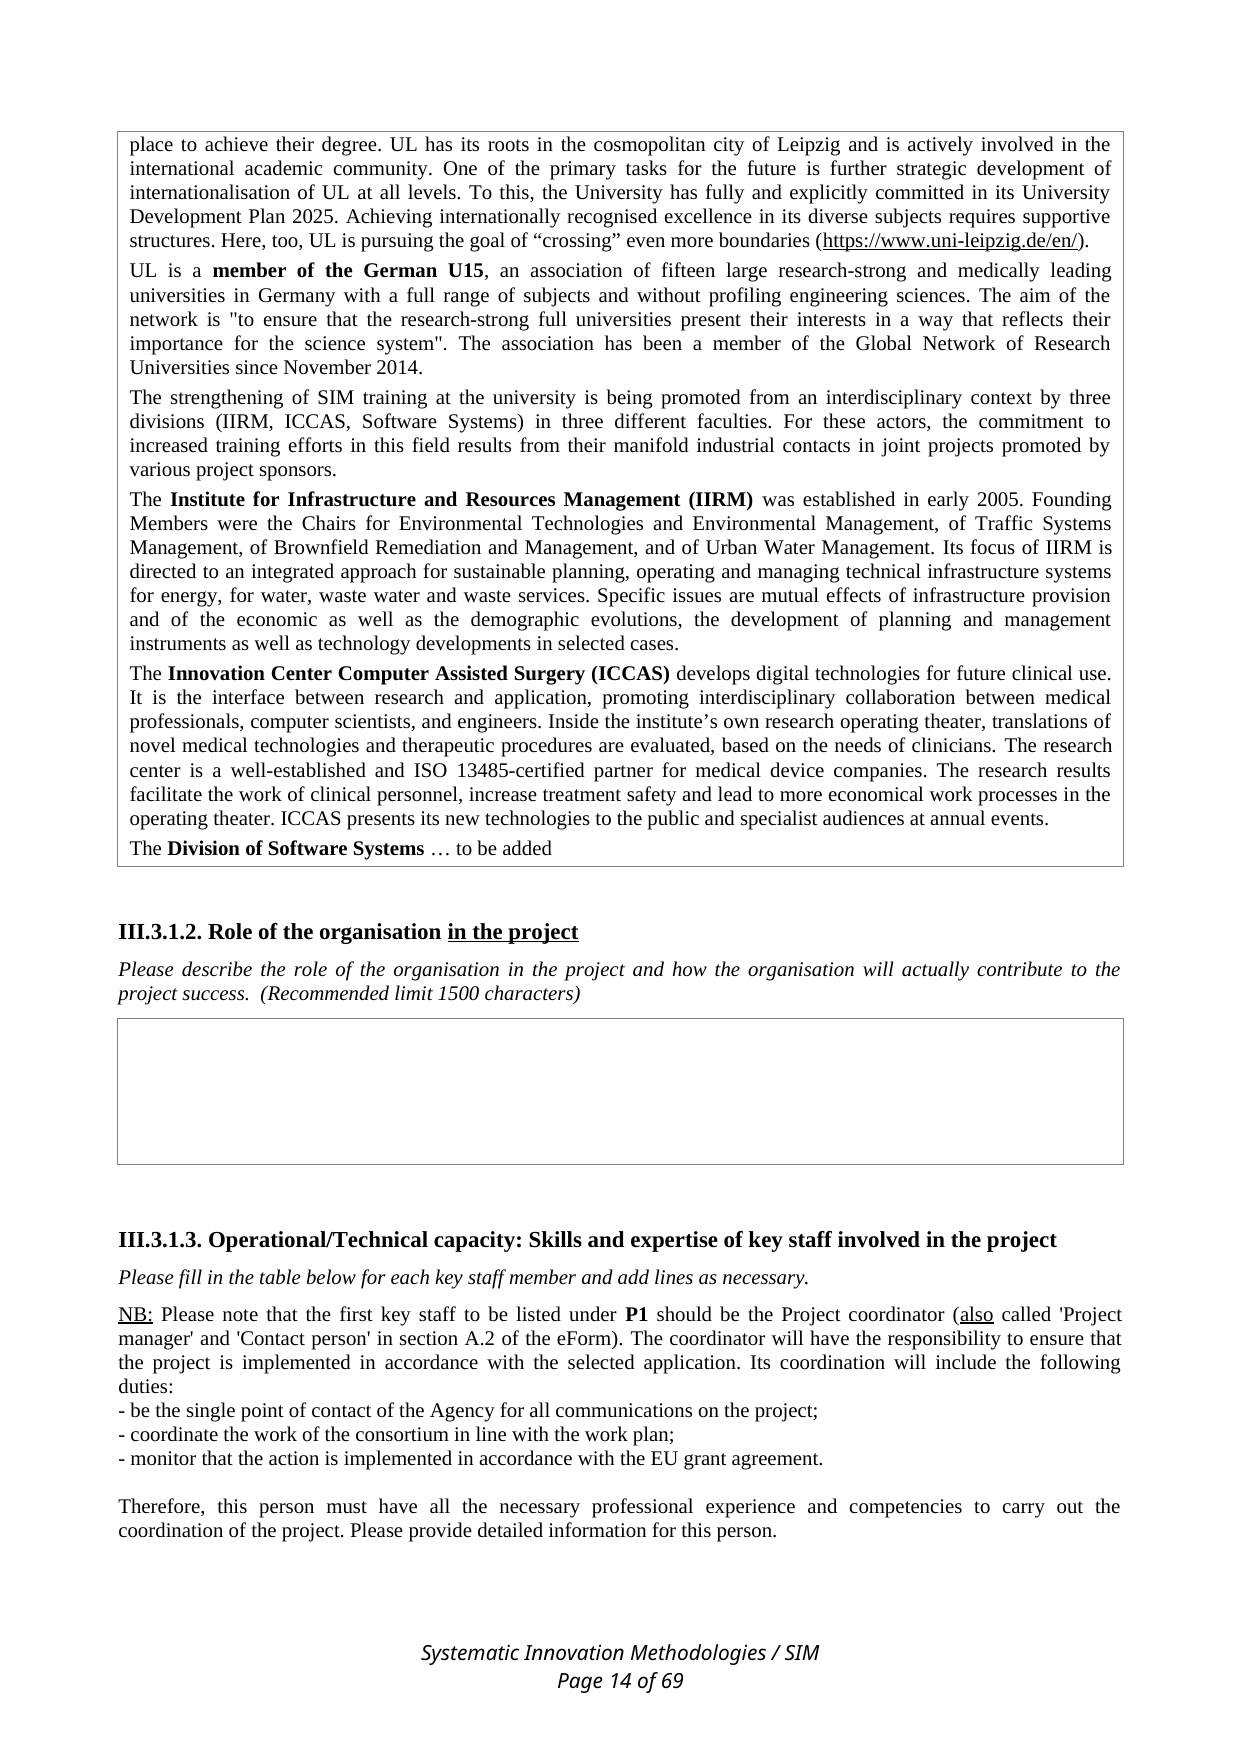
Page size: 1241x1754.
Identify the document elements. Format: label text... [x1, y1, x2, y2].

table_header [118, 1019, 1123, 1164]
text III.3.1.3. Operational/Technical capacity: Skills and expertise of key staff involved in the project [118, 1226, 1122, 1252]
text - monitor that the action is implemented in accordance with the EU grant agreement. [118, 1446, 1122, 1470]
text Please fill in the table below for each key staff member and add lines as necessary. [118, 1265, 1122, 1289]
text III.3.1.2. Role of the organisation in the project [118, 918, 1122, 944]
text Please describe the role of the organisation in the project and how the organisation will actually contribute to the project success. (Recommended limit 1500 characters) [118, 957, 1122, 1005]
text - coordinate the work of the consortium in line with the work plan; [118, 1422, 1122, 1446]
table_header place to achieve their degree. UL has its roots in the cosmopolitan city of Leipzig and is actively involved in the international academic community. One of the primary tasks for the future is further strategic development of internationalisation of UL at all levels. To this, the University has fully and explicitly committed in its University Development Plan 2025. Achieving internationally recognised excellence in its diverse subjects requires supportive structures. Here, too, UL is pursuing the goal of “crossing” even more boundaries (https://www.uni-leipzig.de/en/). UL is a member of the German U15, an association of fifteen large research-strong and medically leading universities in Germany with a full range of subjects and without profiling engineering sciences. The aim of the network is "to ensure that the research-strong full universities present their interests in a way that reflects their importance for the science system". The association has been a member of the Global Network of Research Universities since November 2014. The strengthening of SIM training at the university is being promoted from an interdisciplinary context by three divisions (IIRM, ICCAS, Software Systems) in three different faculties. For these actors, the commitment to increased training efforts in this field results from their manifold industrial contacts in joint projects promoted by various project sponsors. The Institute for Infrastructure and Resources Management (IIRM) was established in early 2005. Founding Members were the Chairs for Environmental Technologies and Environmental Management, of Traffic Systems Management, of Brownfield Remediation and Management, and of Urban Water Management. Its focus of IIRM is directed to an integrated approach for sustainable planning, operating and managing technical infrastructure systems for energy, for water, waste water and waste services. Specific issues are mutual effects of infrastructure provision and of the economic as well as the demographic evolutions, the development of planning and management instruments as well as technology developments in selected cases. The Innovation Center Computer Assisted Surgery (ICCAS) develops digital technologies for future clinical use. It is the interface between research and application, promoting interdisciplinary collaboration between medical professionals, computer scientists, and engineers. Inside the institute’s own research operating theater, translations of novel medical technologies and therapeutic procedures are evaluated, based on the needs of clinicians. The research center is a well-established and ISO 13485-certified partner for medical device companies. The research results facilitate the work of clinical personnel, increase treatment safety and lead to more economical work processes in the operating theater. ICCAS presents its new technologies to the public and specialist audiences at annual events. The Division of Software Systems … to be added [118, 132, 1123, 866]
text Therefore, this person must have all the necessary professional experience and competencies to carry out the coordination of the project. Please provide detailed information for this person. [118, 1494, 1122, 1542]
text - be the single point of contact of the Agency for all communications on the project; [118, 1398, 1122, 1422]
text NB: Please note that the first key staff to be listed under P1 should be the Project coordinator (also called 'Project manager' and 'Contact person' in section A.2 of the eForm). The coordinator will have the responsibility to ensure that the project is implemented in accordance with the selected application. Its coordination will include the following duties: [118, 1301, 1122, 1398]
